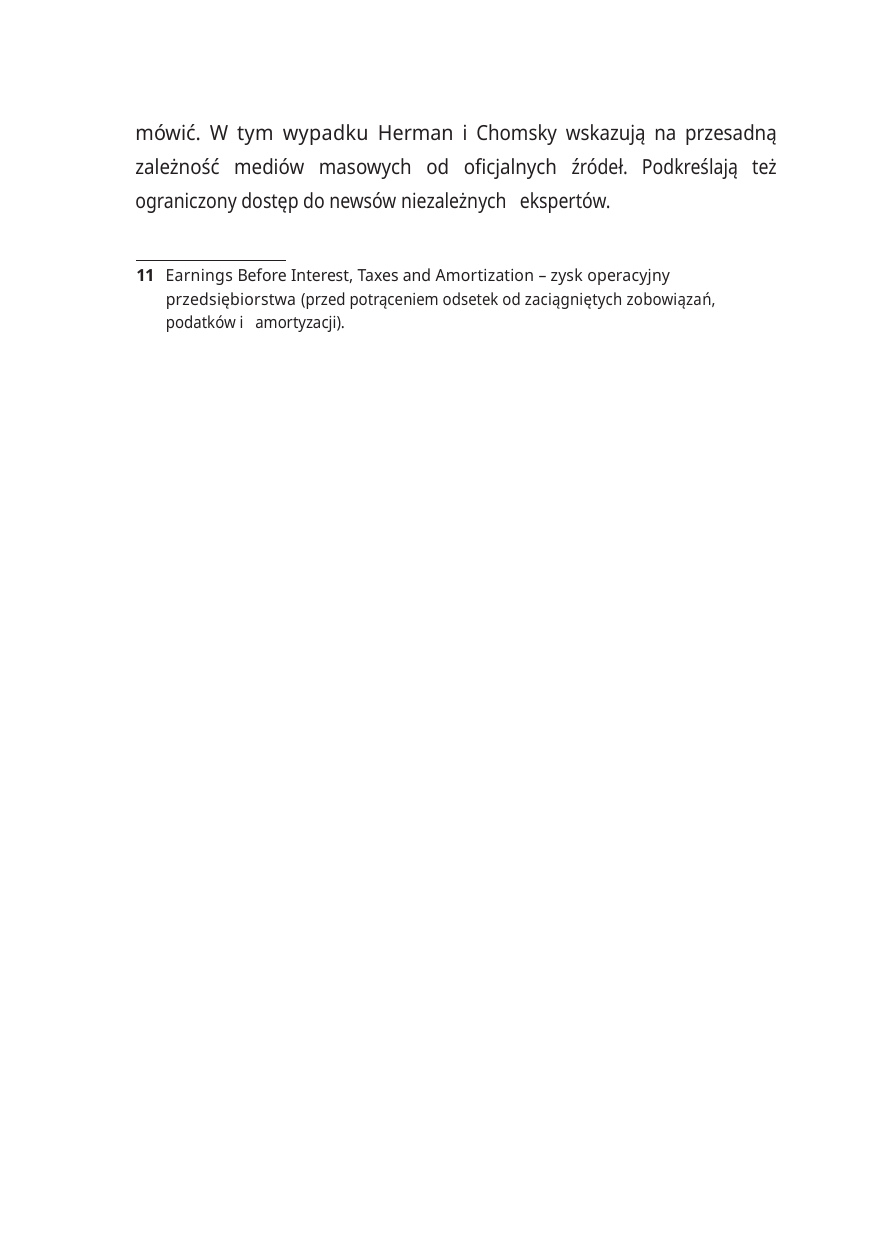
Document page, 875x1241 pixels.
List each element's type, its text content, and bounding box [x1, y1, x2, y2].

text mówić. W tym wypadku Herman i Chomsky wskazują na przesadną zależność mediów masowych od oficjalnych źródeł. Podkreślają też ograniczony dostęp do newsów niezależnych ekspertów. [135, 118, 777, 215]
list Earnings Before Interest, Taxes and Amortization – zysk operacyjny przedsiębiorstwa (przed potrąceniem odsetek od zaciągniętych zobowiązań, podatków i amortyzacji). [136, 264, 773, 333]
